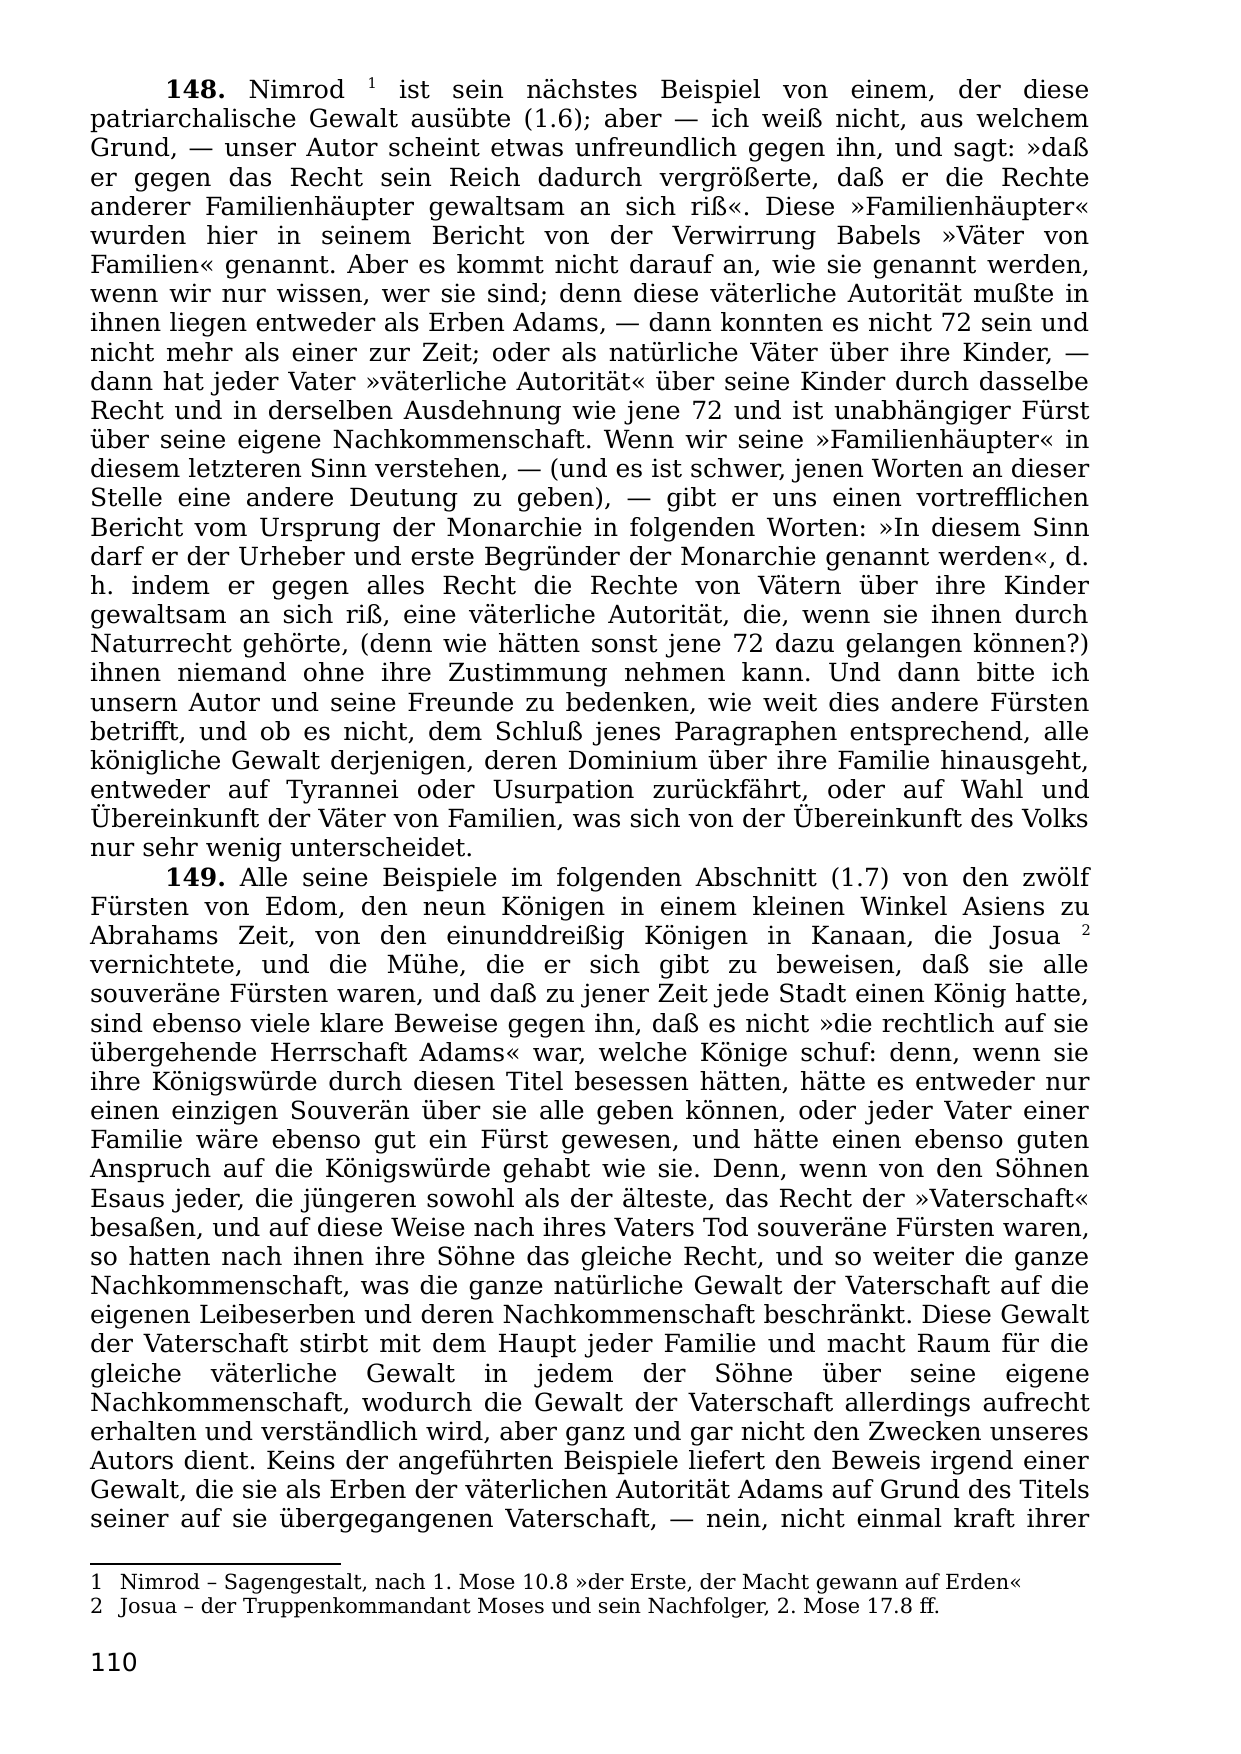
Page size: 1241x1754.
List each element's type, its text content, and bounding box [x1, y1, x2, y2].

text 149. Alle seine Beispiele im folgenden Abschnitt (1.7) von den zwölf Fürsten von Edom, den neun Königen in einem kleinen Winkel Asiens zu Abrahams Zeit, von den einunddreißig Königen in Kanaan, die Josua vernichtete, und die Mühe, die er sich gibt zu beweisen, daß sie alle souveräne Fürsten waren, und daß zu jener Zeit jede Stadt einen König hatte, sind ebenso viele klare Beweise gegen ihn, daß es nicht »die rechtlich auf sie übergehende Herrschaft Adams« war, welche Könige schuf: denn, wenn sie ihre Königswürde durch diesen Titel besessen hätten, hätte es entweder nur einen einzigen Souverän über sie alle geben können, oder jeder Vater einer Familie wäre ebenso gut ein Fürst gewesen, und hätte einen ebenso guten Anspruch auf die Königswürde gehabt wie sie. Denn, wenn von den Söhnen Esaus jeder, die jüngeren sowohl als der älteste, das Recht der »Vaterschaft« besaßen, und auf diese Weise nach ihres Vaters Tod souveräne Fürsten waren, so hatten nach ihnen ihre Söhne das gleiche Recht, und so weiter die ganze Nachkommenschaft, was die ganze natürliche Gewalt der Vaterschaft auf die eigenen Leibeserben und deren Nachkommenschaft beschränkt. Diese Gewalt der Vaterschaft stirbt mit dem Haupt jeder Familie und macht Raum für die gleiche väterliche Gewalt in jedem der Söhne über seine eigene Nachkommenschaft, wodurch die Gewalt der Vaterschaft allerdings aufrecht erhalten und verständlich wird, aber ganz und gar nicht den Zwecken unseres Autors dient. Keins der angeführten Beispiele liefert den Beweis irgend einer Gewalt, die sie als Erben der väterlichen Autorität Adams auf Grund des Titels seiner auf sie übergegangenen Vaterschaft, — nein, nicht einmal kraft ihrer [90, 863, 1091, 1534]
text Nimrod – Sagengestalt, nach 1. Mose 10.8 »der Erste, der Macht gewann auf Erden« [90, 1570, 1091, 1594]
text 148. Nimrod ist sein nächstes Beispiel von einem, der diese patriarchalische Gewalt ausübte (1.6); aber — ich weiß nicht, aus welchem Grund, — unser Autor scheint etwas unfreundlich gegen ihn, und sagt: »daß er gegen das Recht sein Reich dadurch vergrößerte, daß er die Rechte anderer Familienhäupter gewaltsam an sich riß«. Diese »Familienhäupter« wurden hier in seinem Bericht von der Verwirrung Babels »Väter von Familien« genannt. Aber es kommt nicht darauf an, wie sie genannt werden, wenn wir nur wissen, wer sie sind; denn diese väterliche Autorität mußte in ihnen liegen entweder als Erben Adams, — dann konnten es nicht 72 sein und nicht mehr als einer zur Zeit; oder als natürliche Väter über ihre Kinder, — dann hat jeder Vater »väterliche Autorität« über seine Kinder durch dasselbe Recht und in derselben Ausdehnung wie jene 72 und ist unabhängiger Fürst über seine eigene Nachkommenschaft. Wenn wir seine »Familienhäupter« in diesem letzteren Sinn verstehen, — (und es ist schwer, jenen Worten an dieser Stelle eine andere Deutung zu geben), — gibt er uns einen vortrefflichen Bericht vom Ursprung der Monarchie in folgenden Worten: »In diesem Sinn darf er der Urheber und erste Begründer der Monarchie genannt werden«, d. h. indem er gegen alles Recht die Rechte von Vätern über ihre Kinder gewaltsam an sich riß, eine väterliche Autorität, die, wenn sie ihnen durch Naturrecht gehörte, (denn wie hätten sonst jene 72 dazu gelangen können?) ihnen niemand ohne ihre Zustimmung nehmen kann. Und dann bitte ich unsern Autor und seine Freunde zu bedenken, wie weit dies andere Fürsten betrifft, und ob es nicht, dem Schluß jenes Paragraphen entsprechend, alle königliche Gewalt derjenigen, deren Dominium über ihre Familie hinausgeht, entweder auf Tyrannei oder Usurpation zurückfährt, oder auf Wahl und Übereinkunft der Väter von Familien, was sich von der Übereinkunft des Volks nur sehr wenig unterscheidet. [90, 75, 1091, 863]
text Josua – der Truppenkommandant Moses und sein Nachfolger, 2. Mose 17.8 ff. [90, 1594, 1091, 1618]
